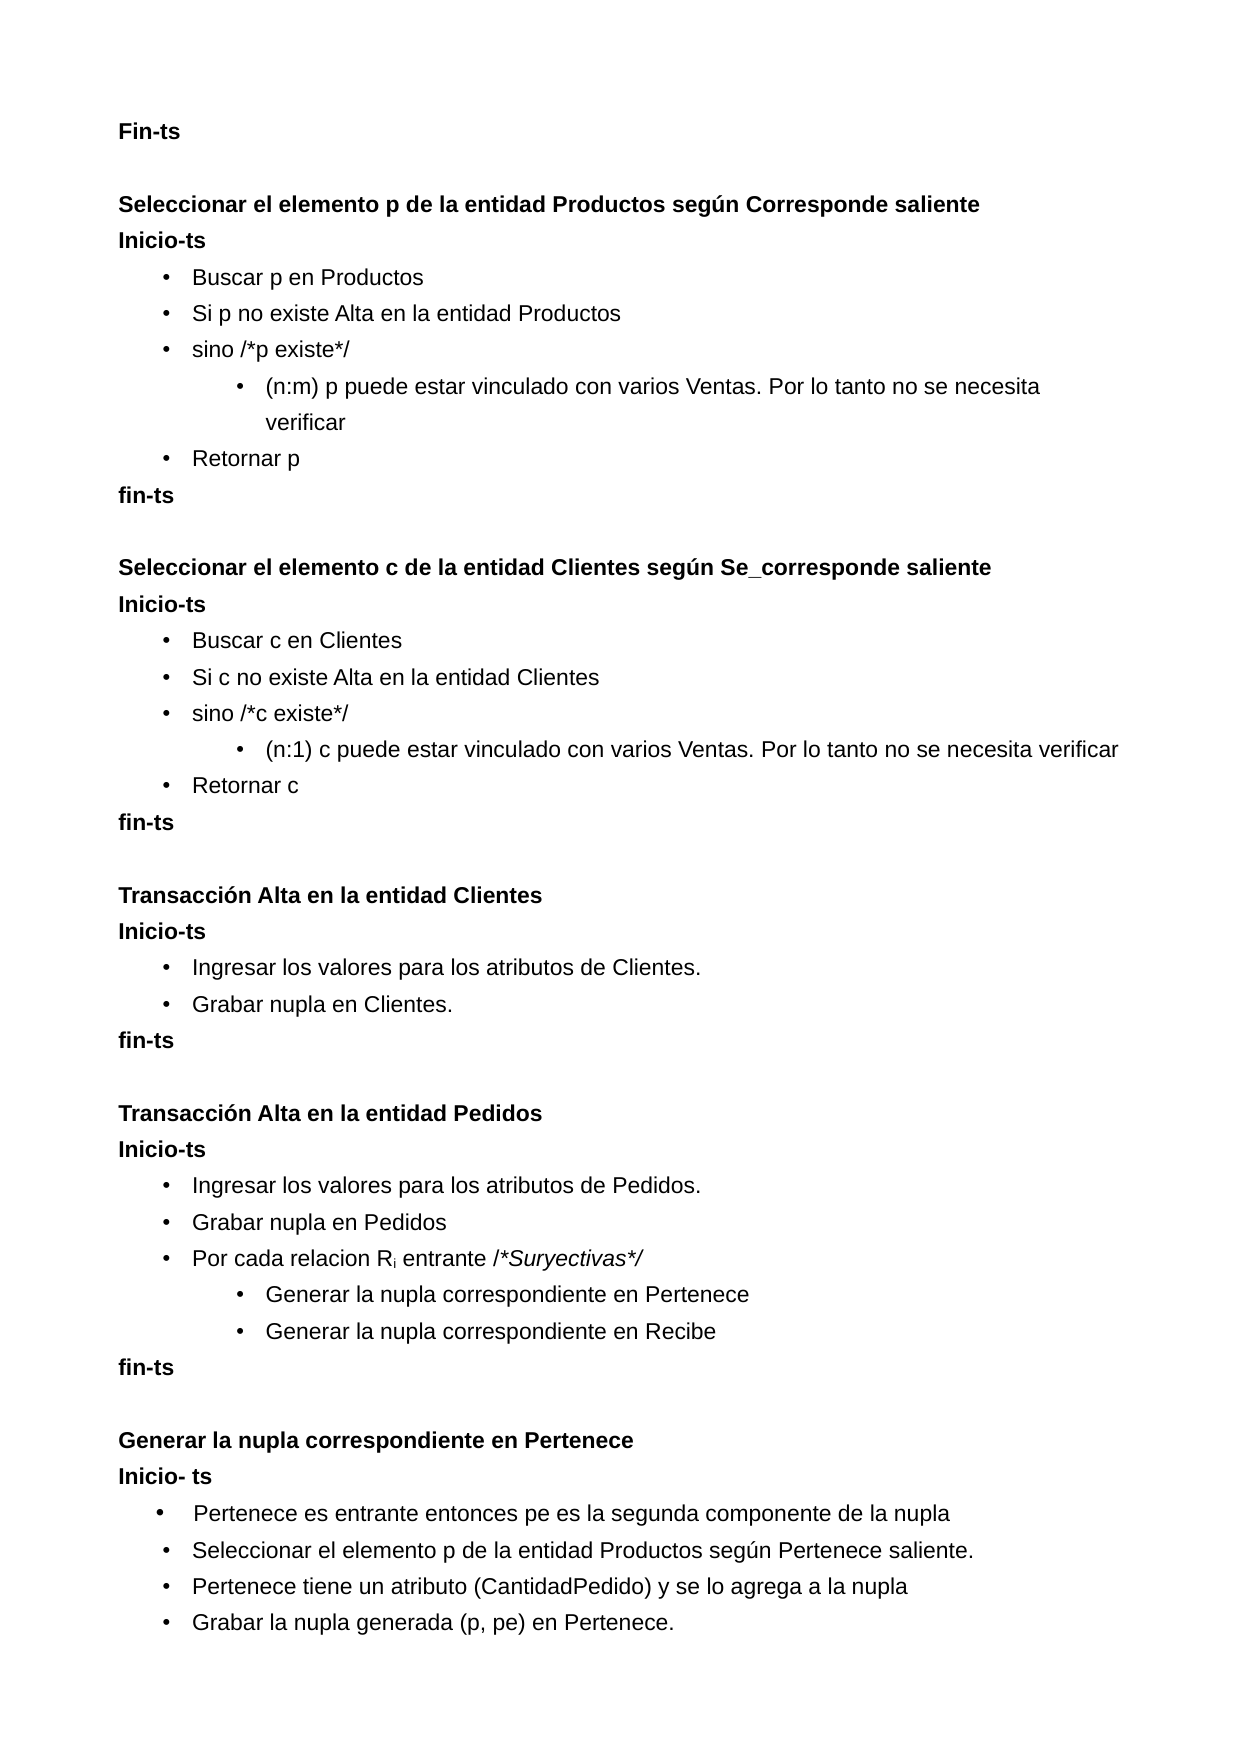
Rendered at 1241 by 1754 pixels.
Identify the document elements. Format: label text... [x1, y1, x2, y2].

list Grabar nupla en Clientes. [162, 991, 1122, 1017]
text Seleccionar el elemento p de la entidad Productos según Corresponde saliente [118, 191, 1122, 217]
text fin-ts [118, 482, 1122, 508]
list Por cada relacion Ri entrante /*Suryectivas*/ [162, 1245, 1122, 1271]
text Transacción Alta en la entidad Pedidos [118, 1100, 1122, 1126]
text fin-ts [118, 1354, 1122, 1381]
text Inicio- ts [118, 1463, 1122, 1489]
text Seleccionar el elemento c de la entidad Clientes según Se_corresponde saliente [118, 554, 1122, 581]
list Generar la nupla correspondiente en Pertenece [236, 1281, 1122, 1308]
list Si p no existe Alta en la entidad Productos [162, 300, 1122, 326]
list Generar la nupla correspondiente en Recibe [236, 1318, 1122, 1344]
text Generar la nupla correspondiente en Pertenece [118, 1427, 1122, 1453]
list Buscar c en Clientes [162, 627, 1122, 653]
list Buscar p en Productos [162, 263, 1122, 290]
text Fin-ts [118, 118, 1122, 144]
list Retornar c [162, 772, 1122, 799]
list Pertenece es entrante entonces pe es la segunda componente de la nupla [156, 1499, 1122, 1526]
text Inicio-ts [118, 1136, 1122, 1162]
list Retornar p [162, 445, 1122, 472]
text Inicio-ts [118, 227, 1122, 253]
list (n:1) c puede estar vinculado con varios Ventas. Por lo tanto no se necesita verificar [236, 736, 1122, 762]
list (n:m) p puede estar vinculado con varios Ventas. Por lo tanto no se necesita verificar [236, 373, 1122, 435]
list Ingresar los valores para los atributos de Clientes. [162, 954, 1122, 981]
list sino /*p existe*/ [162, 336, 1122, 363]
text Transacción Alta en la entidad Clientes [118, 882, 1122, 908]
list sino /*c existe*/ [162, 700, 1122, 726]
text Inicio-ts [118, 918, 1122, 944]
list Seleccionar el elemento p de la entidad Productos según Pertenece saliente. [162, 1537, 1122, 1563]
list Grabar la nupla generada (p, pe) en Pertenece. [162, 1609, 1122, 1636]
text fin-ts [118, 809, 1122, 835]
list Ingresar los valores para los atributos de Pedidos. [162, 1172, 1122, 1199]
text fin-ts [118, 1027, 1122, 1053]
list Pertenece tiene un atributo (CantidadPedido) y se lo agrega a la nupla [162, 1573, 1122, 1599]
list Grabar nupla en Pedidos [162, 1209, 1122, 1235]
text Inicio-ts [118, 591, 1122, 617]
list Si c no existe Alta en la entidad Clientes [162, 663, 1122, 690]
